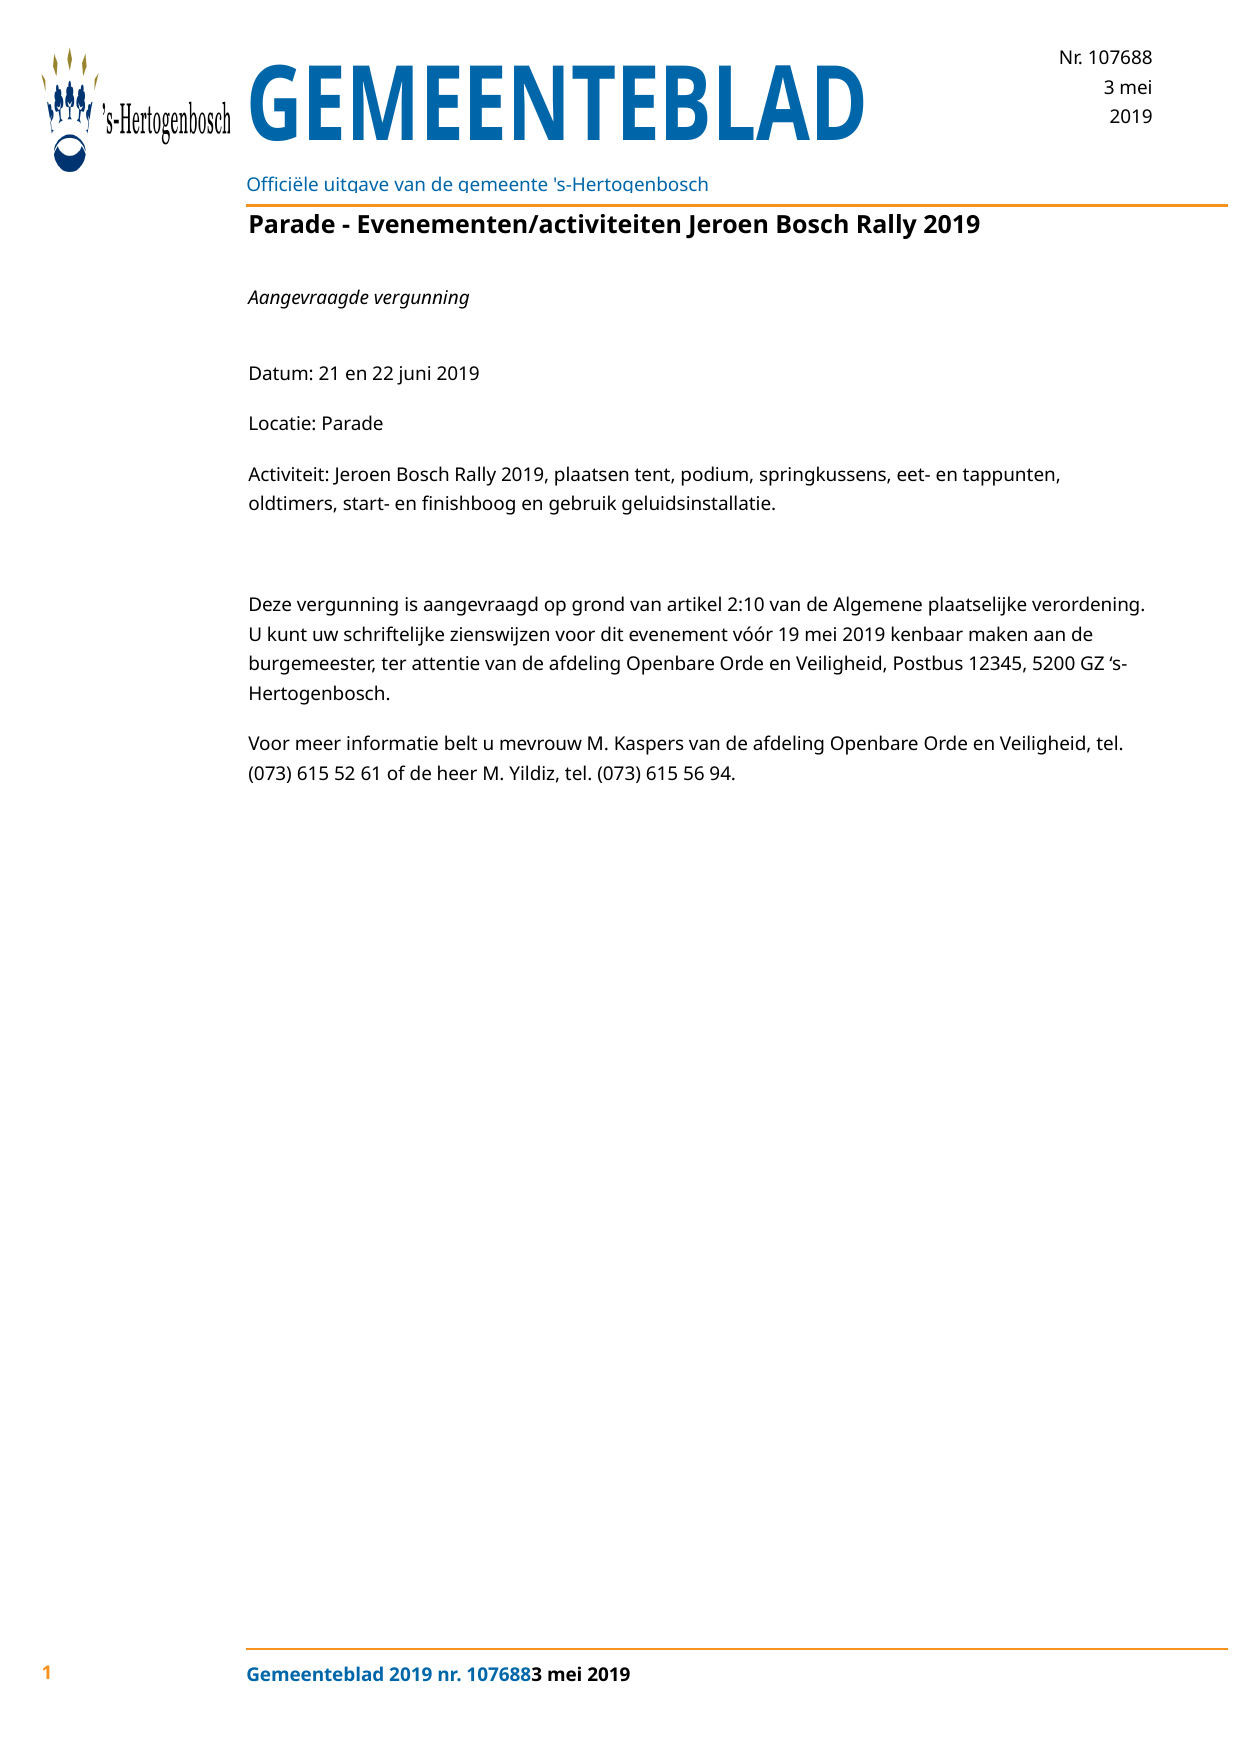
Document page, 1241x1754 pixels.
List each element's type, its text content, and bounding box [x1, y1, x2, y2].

text Parade - Evenementen/activiteiten Jeroen Bosch Rally 2019 [248, 207, 1152, 241]
picture [41, 47, 231, 172]
text Activiteit: Jeroen Bosch Rally 2019, plaatsen tent, podium, springkussens, eet- en tappunten, oldtimers, start- en finishboog en gebruik geluidsinstallatie. [248, 461, 1152, 516]
text Locatie: Parade [248, 410, 1152, 436]
text Datum: 21 en 22 juni 2019 [248, 360, 1152, 386]
text Aangevraagde vergunning [248, 284, 1152, 309]
text Deze vergunning is aangevraagd op grond van artikel 2:10 van de Algemene plaatselijke verordening. U kunt uw schriftelijke zienswijzen voor dit evenement vóór 19 mei 2019 kenbaar maken aan de burgemeester, ter attentie van de afdeling Openbare Orde en Veiligheid, Postbus 12345, 5200 GZ ‘s-Hertogenbosch. [248, 591, 1152, 706]
text Voor meer informatie belt u mevrouw M. Kaspers van de afdeling Openbare Orde en Veiligheid, tel. (073) 615 52 61 of de heer M. Yildiz, tel. (073) 615 56 94. [248, 730, 1152, 786]
